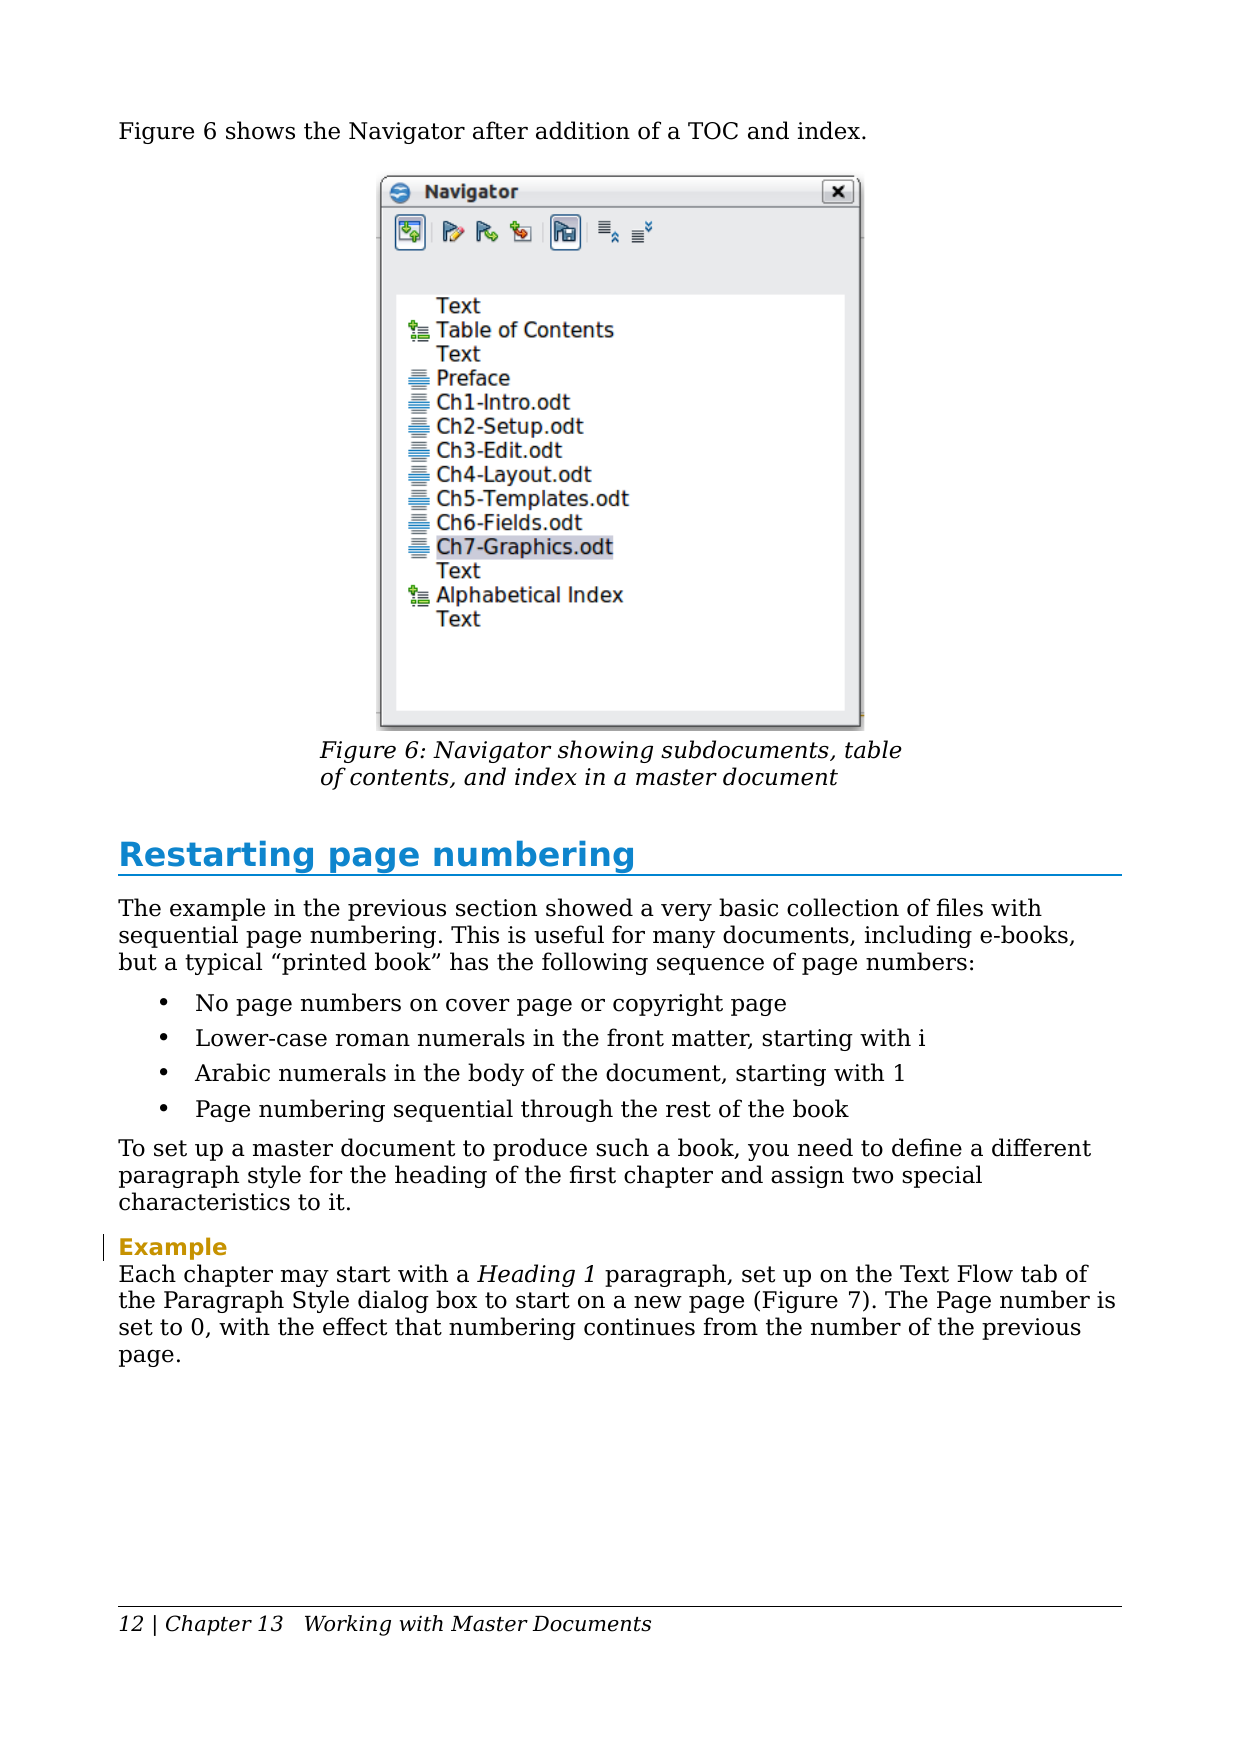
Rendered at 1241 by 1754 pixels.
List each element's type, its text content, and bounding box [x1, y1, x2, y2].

text Figure 6 shows the Navigator after addition of a TOC and index. [118, 118, 1122, 145]
text The example in the previous section showed a very basic collection of files with sequential page numbering. This is useful for many documents, including e-books, but a typical “printed book” has the following sequence of page numbers: [118, 895, 1122, 975]
list Page numbering sequential through the rest of the book [156, 1094, 1122, 1123]
text Example [118, 1234, 1122, 1261]
text Figure 6: Navigator showing subdocuments, table of contents, and index in a master document [320, 737, 920, 791]
list Lower-case roman numerals in the front matter, starting with i [156, 1023, 1122, 1052]
subtitle Restarting page numbering [118, 836, 1122, 874]
picture [376, 169, 865, 731]
list Arabic numerals in the body of the document, starting with 1 [156, 1059, 1122, 1088]
list No page numbers on cover page or copyright page [156, 988, 1122, 1017]
text To set up a master document to produce such a book, you need to define a different paragraph style for the heading of the first chapter and assign two special characteristics to it. [118, 1136, 1122, 1216]
text Each chapter may start with a Heading 1 paragraph, set up on the Text Flow tab of the Paragraph Style dialog box to start on a new page (Figure 7). The Page number is set to 0, with the effect that numbering continues from the number of the previous page. [118, 1261, 1122, 1367]
